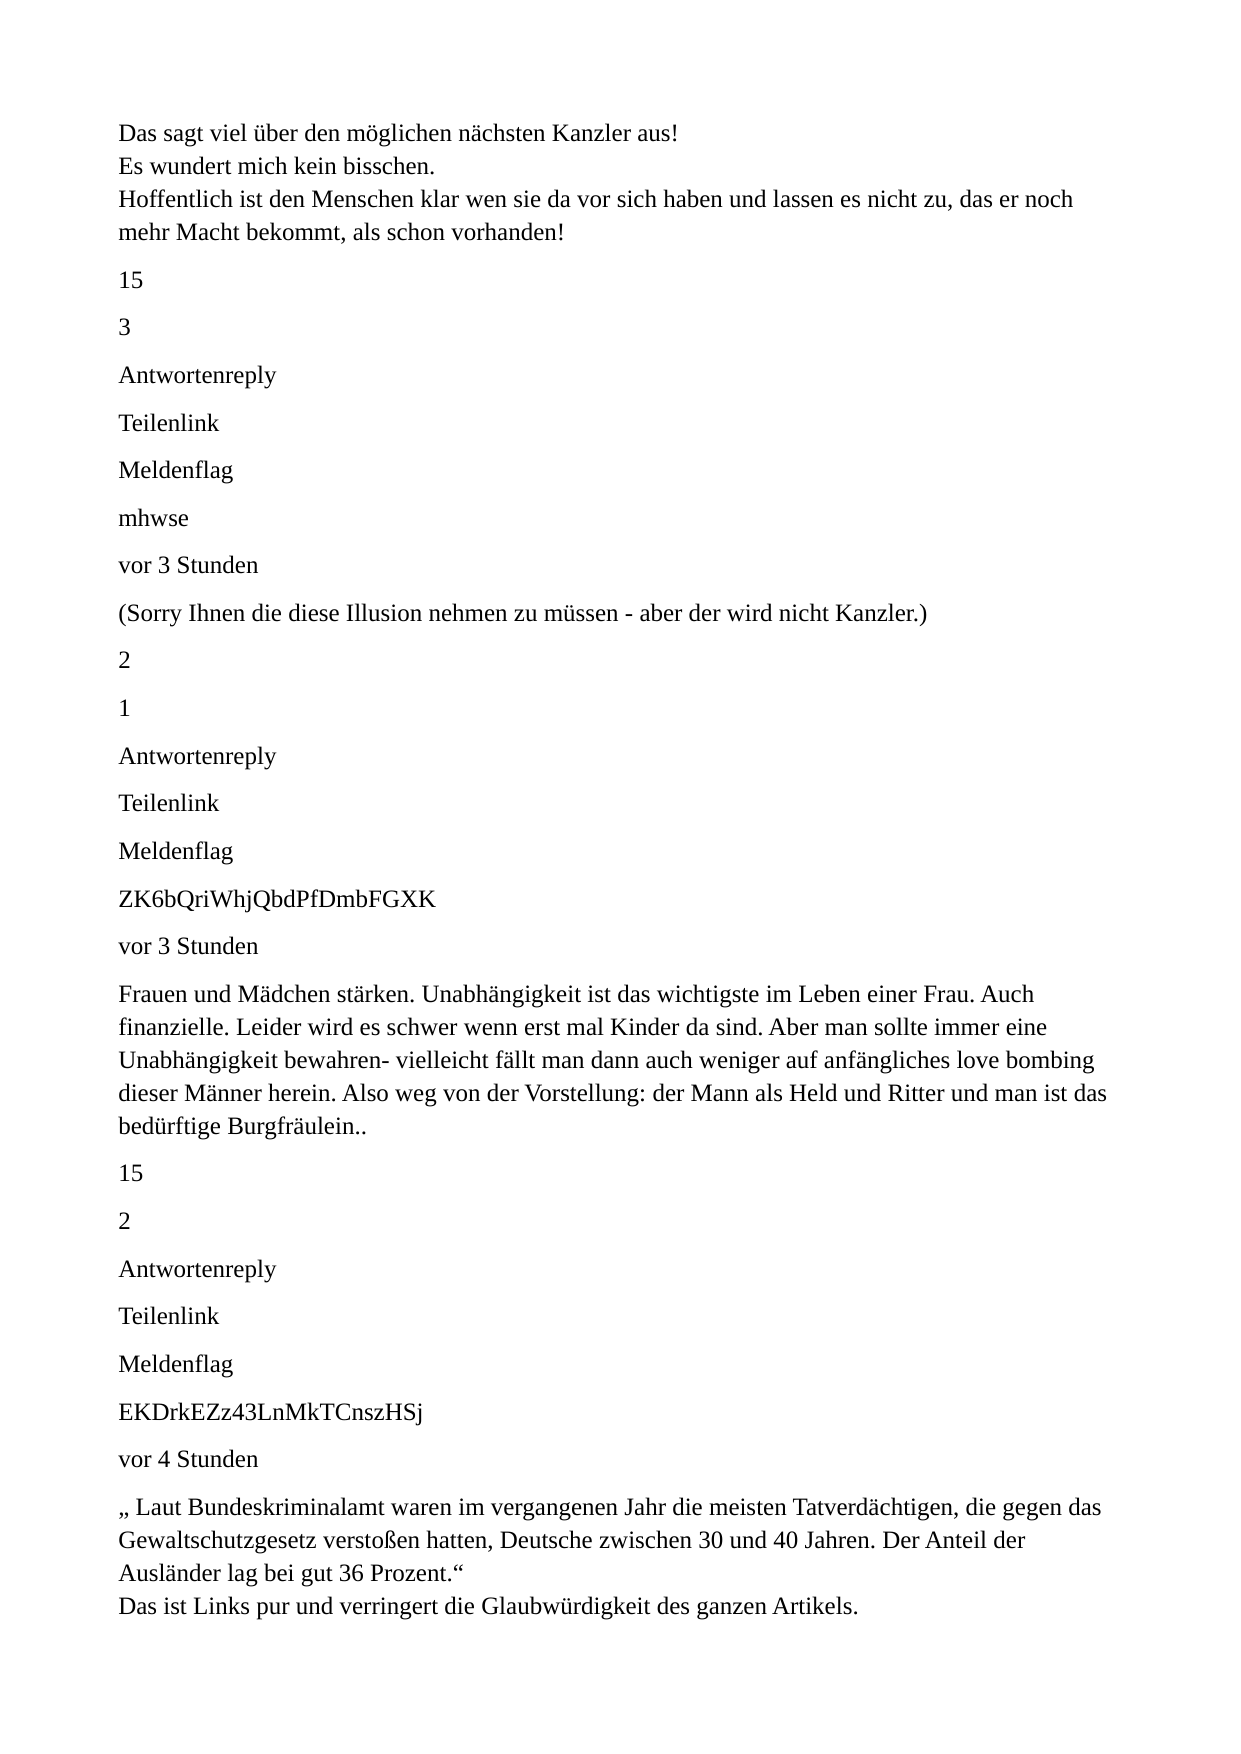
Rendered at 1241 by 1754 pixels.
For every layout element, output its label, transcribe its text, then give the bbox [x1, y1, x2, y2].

text ZK6bQriWhjQbdPfDmbFGXK [118, 884, 1122, 912]
text Antwortenreply [118, 360, 1122, 389]
text „ Laut Bundeskriminalamt waren im vergangenen Jahr die meisten Tatverdächtigen, die gegen das Gewaltschutzgesetz verstoßen hatten, Deutsche zwischen 30 und 40 Jahren. Der Anteil der Ausländer lag bei gut 36 Prozent.“ Das ist Links pur und verringert die Glaubwürdigkeit des ganzen Artikels. [118, 1492, 1122, 1619]
text Teilenlink [118, 408, 1122, 436]
text Meldenflag [118, 836, 1122, 865]
text Teilenlink [118, 788, 1122, 817]
text mhwse [118, 503, 1122, 532]
text Antwortenreply [118, 1254, 1122, 1282]
text (Sorry Ihnen die diese Illusion nehmen zu müssen - aber der wird nicht Kanzler.) [118, 598, 1122, 627]
text 15 [118, 265, 1122, 293]
text Meldenflag [118, 455, 1122, 484]
text 3 [118, 312, 1122, 341]
text 1 [118, 693, 1122, 722]
text vor 4 Stunden [118, 1444, 1122, 1473]
text Teilenlink [118, 1301, 1122, 1330]
text 2 [118, 646, 1122, 674]
text Meldenflag [118, 1349, 1122, 1378]
text EKDrkEZz43LnMkTCnszHSj [118, 1397, 1122, 1425]
text 2 [118, 1206, 1122, 1235]
text vor 3 Stunden [118, 931, 1122, 960]
text Frauen und Mädchen stärken. Unabhängigkeit ist das wichtigste im Leben einer Frau. Auch finanzielle. Leider wird es schwer wenn erst mal Kinder da sind. Aber man sollte immer eine Unabhängigkeit bewahren- vielleicht fällt man dann auch weniger auf anfängliches love bombing dieser Männer herein. Also weg von der Vorstellung: der Mann als Held und Ritter und man ist das bedürftige Burgfräulein.. [118, 979, 1122, 1140]
text 15 [118, 1158, 1122, 1187]
text vor 3 Stunden [118, 550, 1122, 579]
text Antwortenreply [118, 741, 1122, 769]
text Das sagt viel über den möglichen nächsten Kanzler aus! Es wundert mich kein bisschen. Hoffentlich ist den Menschen klar wen sie da vor sich haben und lassen es nicht zu, das er noch mehr Macht bekommt, als schon vorhanden! [118, 118, 1122, 246]
